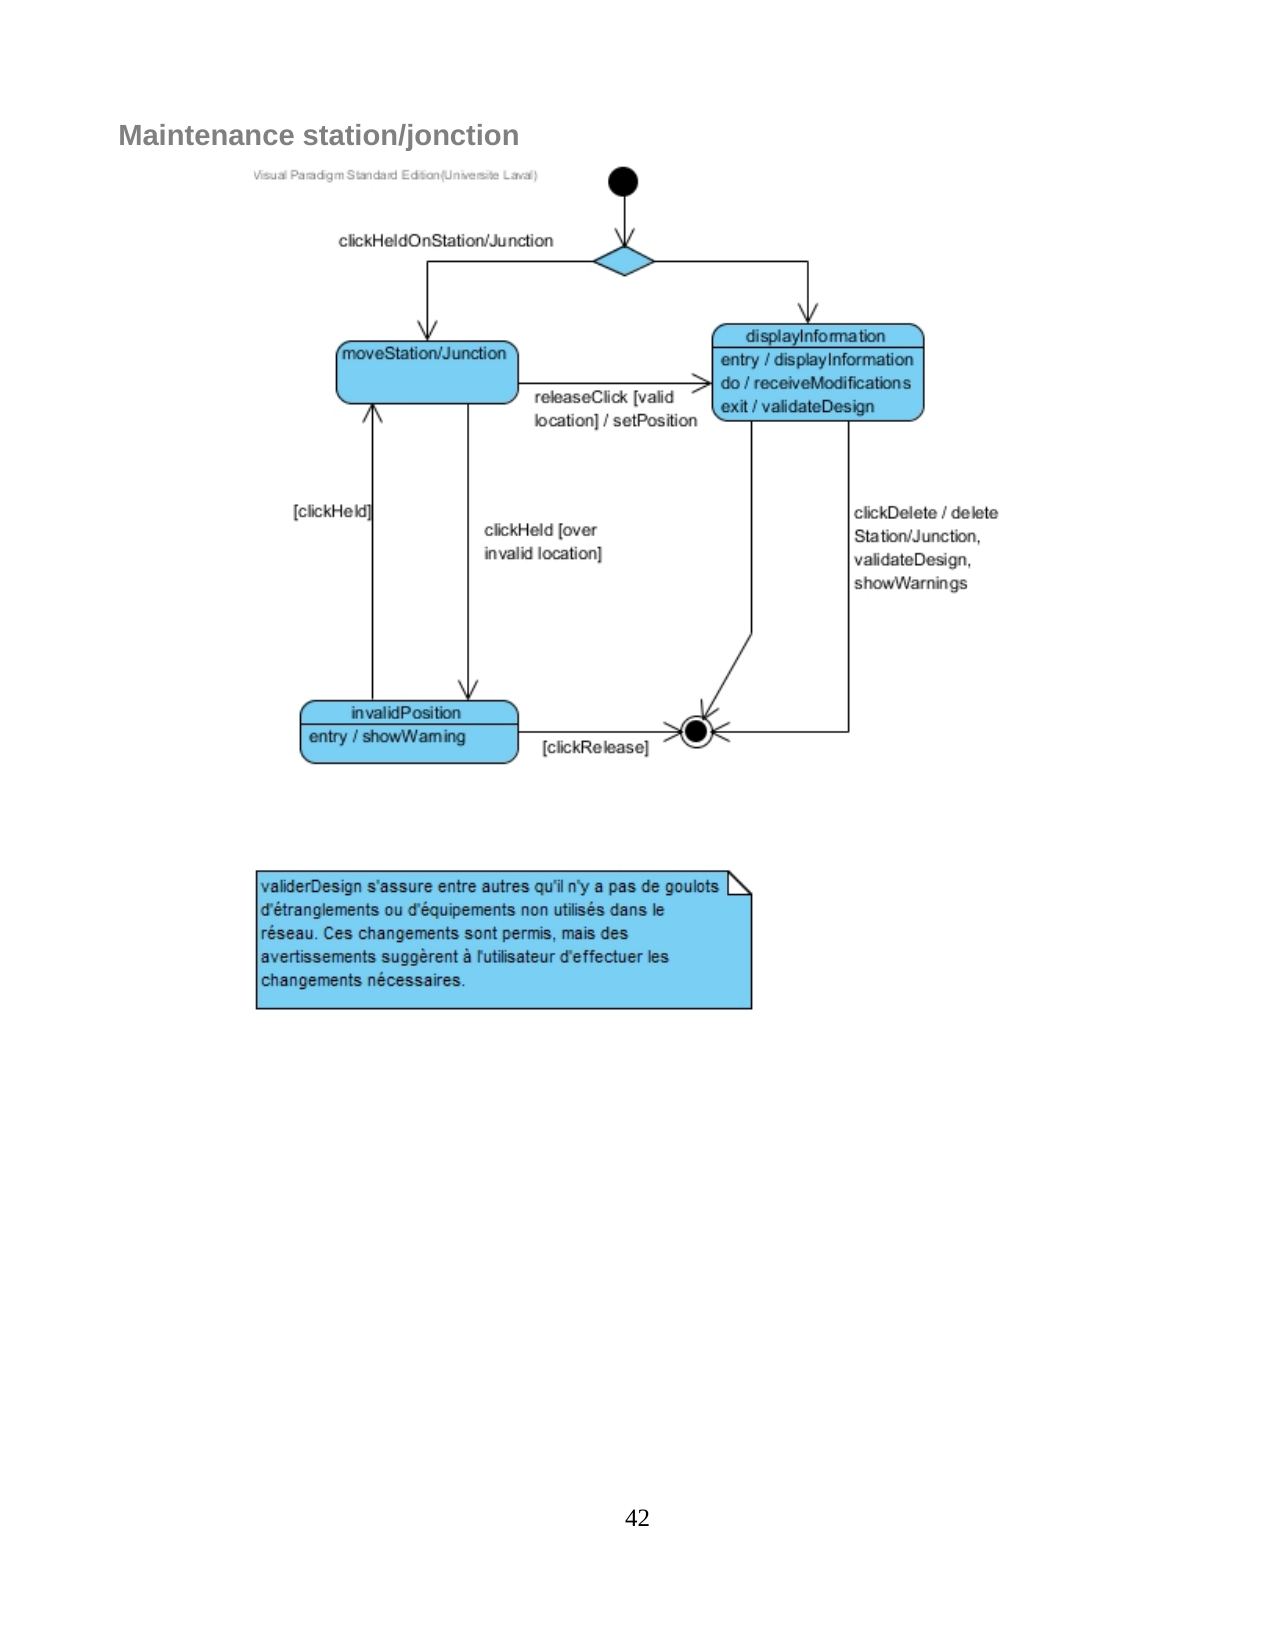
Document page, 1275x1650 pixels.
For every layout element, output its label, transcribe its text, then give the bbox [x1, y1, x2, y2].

subtitle Maintenance station/jonction [118, 118, 1157, 152]
picture [253, 164, 1022, 1016]
